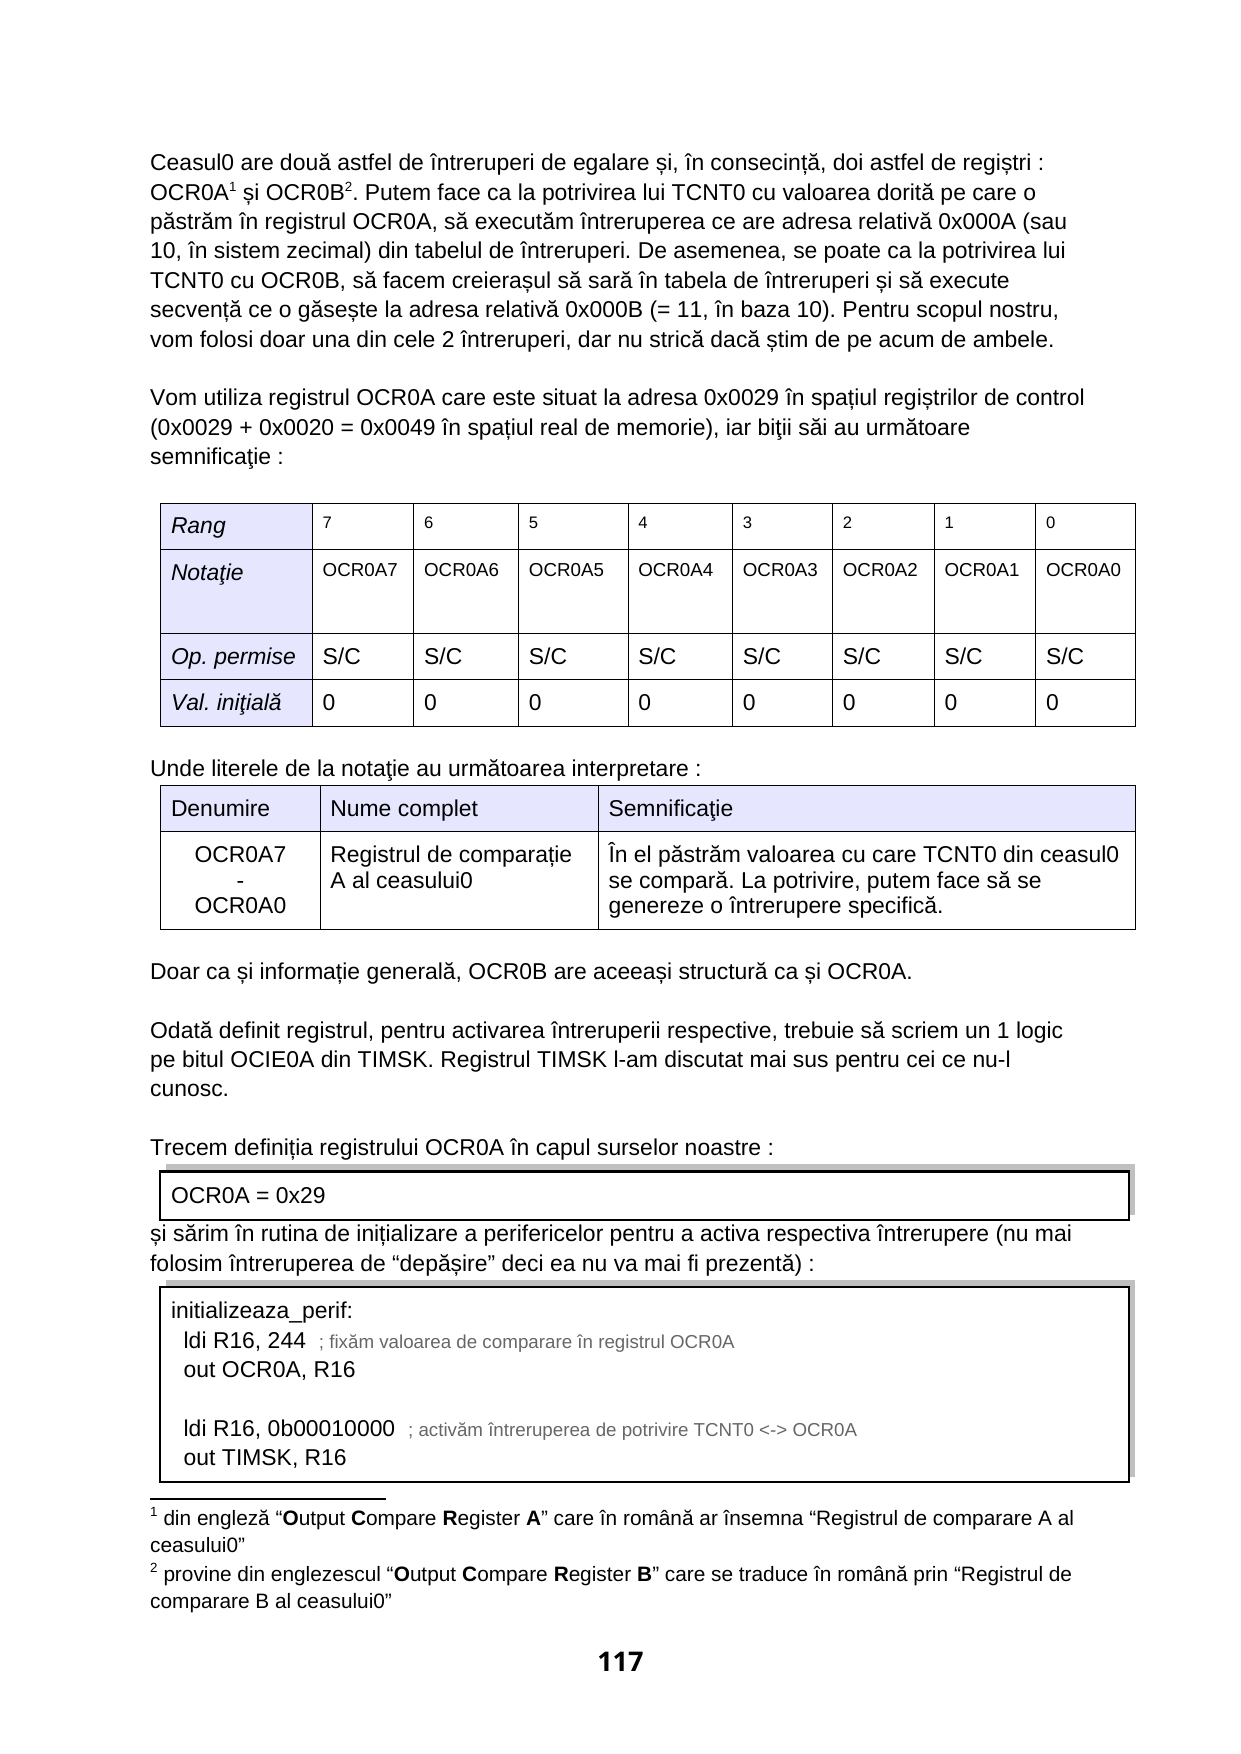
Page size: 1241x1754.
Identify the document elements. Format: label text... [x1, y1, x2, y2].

table_cell Registrul de comparație A al ceasului0 [321, 832, 598, 929]
table_cell OCR0A7 - OCR0A0 [161, 832, 320, 929]
table_cell Notaţie [161, 550, 312, 633]
table_cell OCR0A0 [1036, 550, 1135, 633]
table_cell OCR0A2 [833, 550, 934, 633]
table_cell OCR0A6 [414, 550, 518, 633]
text Trecem definiția registrului OCR0A în capul surselor noastre : [150, 1135, 1091, 1161]
table_cell S/C [313, 634, 413, 679]
table_cell În el păstrăm valoarea cu care TCNT0 din ceasul0 se compară. La potrivire, putem face să se genereze o întrerupere specifică. [599, 832, 1135, 929]
table_cell S/C [629, 634, 732, 679]
table_cell 0 [414, 680, 518, 726]
table_cell OCR0A7 [313, 550, 413, 633]
table_header Semnificaţie [599, 786, 1135, 831]
table_cell OCR0A4 [629, 550, 732, 633]
table_cell 0 [313, 680, 413, 726]
table_cell S/C [935, 634, 1035, 679]
table_header 7 [313, 504, 413, 549]
table_cell OCR0A1 [935, 550, 1035, 633]
table_header 5 [519, 504, 628, 549]
text provine din englezescul “Output Compare Register B” care se traduce în română prin “Registrul de comparare B al ceasului0” [150, 1561, 1091, 1613]
text Vom utiliza registrul OCR0A care este situat la adresa 0x0029 în spațiul regiștrilor de control (0x0029 + 0x0020 = 0x0049 în spațiul real de memorie), iar biţii săi au următoare semnificaţie : [150, 385, 1091, 469]
table_header Denumire [161, 786, 320, 831]
table_cell OCR0A5 [519, 550, 628, 633]
table_header 2 [833, 504, 934, 549]
table_header 1 [935, 504, 1035, 549]
text Doar ca și informație generală, OCR0B are aceeași structură ca și OCR0A. [150, 959, 1091, 984]
table_header 4 [629, 504, 732, 549]
text Unde literele de la notaţie au următoarea interpretare : [150, 755, 1091, 781]
table_cell 0 [733, 680, 832, 726]
table_header initializeaza_perif: ldi R16, 244 ; fixăm valoarea de comparare în registrul OCR0A out OCR0A, R16 ldi R16, 0b00010000 ; activăm întreruperea de potrivire TCNT0 <-> OCR0A out TIMSK, R16 [161, 1288, 1128, 1481]
table_cell 0 [519, 680, 628, 726]
table_cell 0 [935, 680, 1035, 726]
table_cell S/C [519, 634, 628, 679]
table_header Nume complet [321, 786, 598, 831]
table_cell S/C [1036, 634, 1135, 679]
table_cell Val. iniţială [161, 680, 312, 726]
table_cell S/C [833, 634, 934, 679]
table_header 6 [414, 504, 518, 549]
table_cell Op. permise [161, 634, 312, 679]
table_cell S/C [733, 634, 832, 679]
table_header Rang [161, 504, 312, 549]
text Odată definit registrul, pentru activarea întreruperii respective, trebuie să scriem un 1 logic pe bitul OCIE0A din TIMSK. Registrul TIMSK l-am discutat mai sus pentru cei ce nu-l cunosc. [150, 1017, 1091, 1102]
text și sărim în rutina de inițializare a perifericelor pentru a activa respectiva întrerupere (nu mai folosim întreruperea de “depășire” deci ea nu va mai fi prezentă) : [150, 1221, 1091, 1276]
table_cell 0 [833, 680, 934, 726]
table_cell 0 [629, 680, 732, 726]
text Ceasul0 are două astfel de întreruperi de egalare și, în consecință, doi astfel de regiștri : OCR0A și OCR0B. Putem face ca la potrivirea lui TCNT0 cu valoarea dorită pe care o păstrăm în registrul OCR0A, să executăm întreruperea ce are adresa relativă 0x000A (sau 10, în sistem zecimal) din tabelul de întreruperi. De asemenea, se poate ca la potrivirea lui TCNT0 cu OCR0B, să facem creierașul să sară în tabela de întreruperi și să execute secvență ce o găsește la adresa relativă 0x000B (= 11, în baza 10). Pentru scopul nostru, vom folosi doar una din cele 2 întreruperi, dar nu strică dacă știm de pe acum de ambele. [150, 150, 1091, 352]
table_cell 0 [1036, 680, 1135, 726]
table_header OCR0A = 0x29 [161, 1173, 1128, 1219]
table_cell S/C [414, 634, 518, 679]
text din engleză “Output Compare Register A” care în română ar însemna “Registrul de comparare A al ceasului0” [150, 1505, 1091, 1557]
table_header 3 [733, 504, 832, 549]
table_header 0 [1036, 504, 1135, 549]
table_cell OCR0A3 [733, 550, 832, 633]
